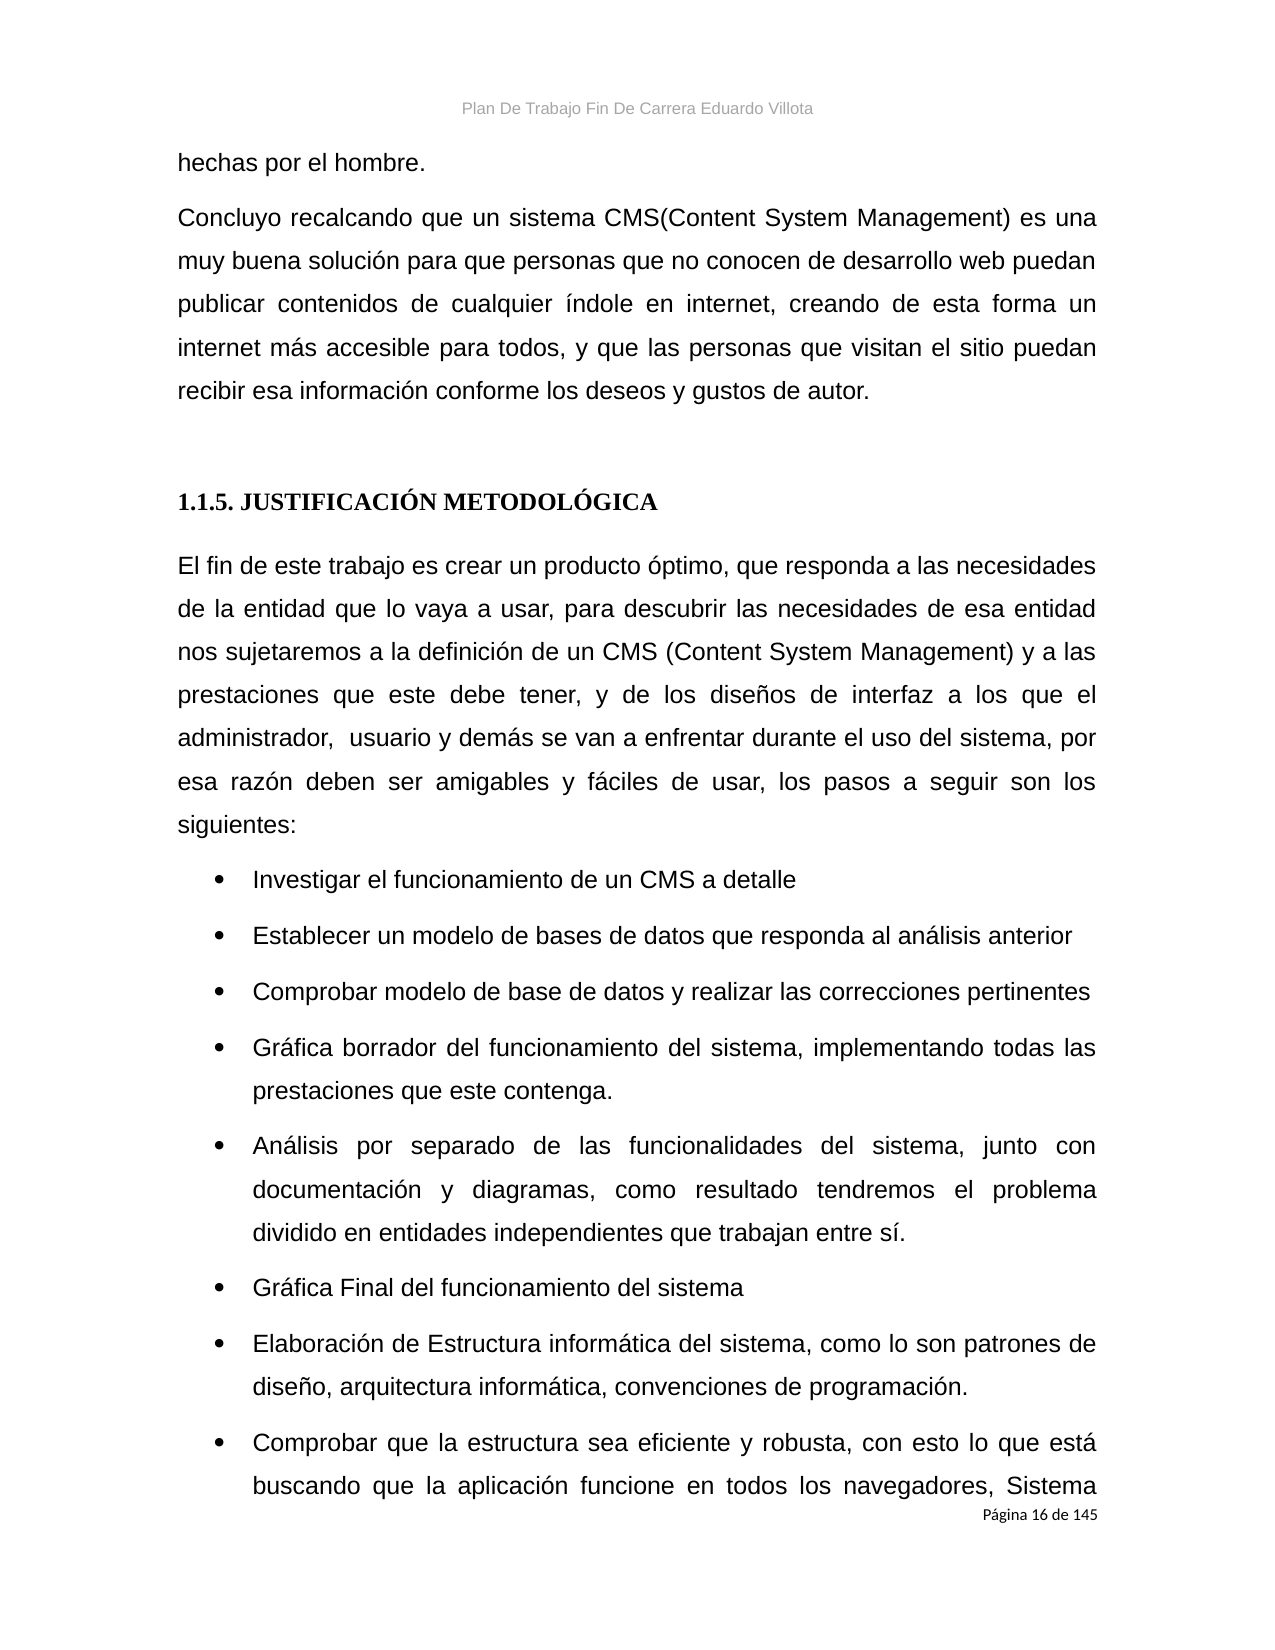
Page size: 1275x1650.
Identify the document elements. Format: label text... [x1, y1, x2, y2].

text Concluyo recalcando que un sistema CMS(Content System Management) es una muy buena solución para que personas que no conocen de desarrollo web puedan publicar contenidos de cualquier índole en internet, creando de esta forma un internet más accesible para todos, y que las personas que visitan el sitio puedan recibir esa información conforme los deseos y gustos de autor. [177, 203, 1098, 404]
text 1.1.5. JUSTIFICACIÓN METODOLÓGICA [177, 487, 1098, 516]
list Gráfica Final del funcionamiento del sistema [215, 1273, 1098, 1302]
list Elaboración de Estructura informática del sistema, como lo son patrones de diseño, arquitectura informática, convenciones de programación. [215, 1329, 1098, 1401]
list Comprobar que la estructura sea eficiente y robusta, con esto lo que está buscando que la aplicación funcione en todos los navegadores, Sistema [215, 1428, 1098, 1500]
list Investigar el funcionamiento de un CMS a detalle [215, 865, 1098, 894]
list Comprobar modelo de base de datos y realizar las correcciones pertinentes [215, 977, 1098, 1006]
list Análisis por separado de las funcionalidades del sistema, junto con documentación y diagramas, como resultado tendremos el problema dividido en entidades independientes que trabajan entre sí. [215, 1131, 1098, 1246]
text El fin de este trabajo es crear un producto óptimo, que responda a las necesidades de la entidad que lo vaya a usar, para descubrir las necesidades de esa entidad nos sujetaremos a la definición de un CMS (Content System Management) y a las prestaciones que este debe tener, y de los diseños de interfaz a los que el administrador, usuario y demás se van a enfrentar durante el uso del sistema, por esa razón deben ser amigables y fáciles de usar, los pasos a seguir son los siguientes: [177, 551, 1098, 838]
list Establecer un modelo de bases de datos que responda al análisis anterior [215, 921, 1098, 950]
text hechas por el hombre. [177, 148, 1098, 176]
list Gráfica borrador del funcionamiento del sistema, implementando todas las prestaciones que este contenga. [215, 1032, 1098, 1104]
